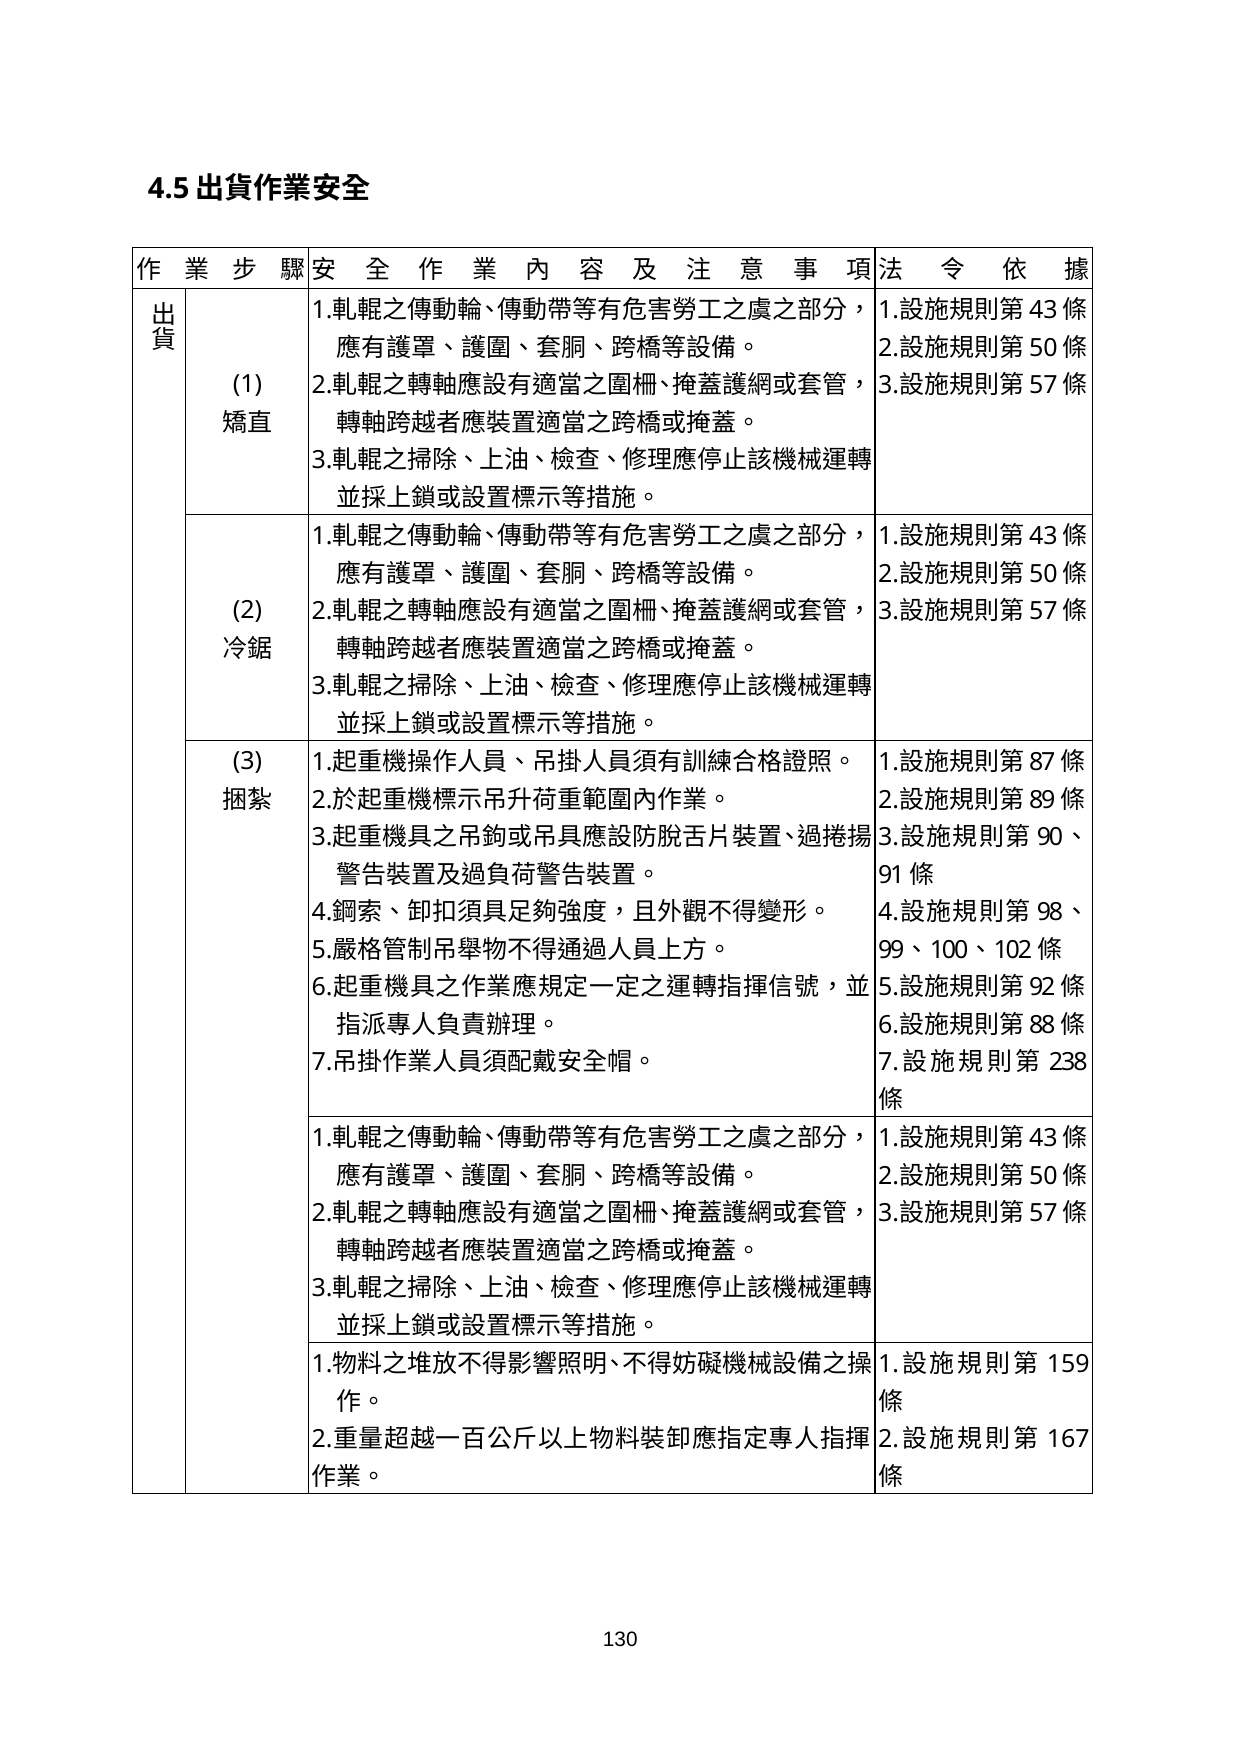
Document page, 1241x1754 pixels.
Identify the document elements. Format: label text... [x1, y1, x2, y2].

table_cell 出貨 [133, 289, 185, 1493]
table_cell 1.設施規則第43條 2.設施規則第50條 3.設施規則第57條 [876, 515, 1092, 740]
table_cell 1.設施規則第43條 2.設施規則第50條 3.設施規則第57條 [876, 1117, 1092, 1342]
table_cell (3) 捆紮 [186, 741, 308, 1493]
table_cell 1.軋輥之傳動輪、傳動帶等有危害勞工之虞之部分，應有護罩、護圍、套胴、跨橋等設備。 2.軋輥之轉軸應設有適當之圍柵、掩蓋護網或套管，轉軸跨越者應裝置適當之跨橋或掩蓋。 3.軋輥之掃除、上油、檢查、修理應停止該機械運轉並採上鎖或設置標示等措施。 [309, 515, 874, 740]
table_cell 1.設施規則第43條 2.設施規則第50條 3.設施規則第57條 [876, 289, 1092, 514]
text 4.5出貨作業安全 [148, 164, 1092, 207]
table_cell 1.物料之堆放不得影響照明、不得妨礙機械設備之操作。 2.重量超越一百公斤以上物料裝卸應指定專人指揮作業。 [309, 1343, 874, 1493]
table_header 作業步驟 [133, 248, 308, 288]
table_cell 1.軋輥之傳動輪、傳動帶等有危害勞工之虞之部分，應有護罩、護圍、套胴、跨橋等設備。 2.軋輥之轉軸應設有適當之圍柵、掩蓋護網或套管，轉軸跨越者應裝置適當之跨橋或掩蓋。 3.軋輥之掃除、上油、檢查、修理應停止該機械運轉並採上鎖或設置標示等措施。 [309, 289, 874, 514]
table_header 法令依據 [876, 248, 1092, 288]
table_cell 1.起重機操作人員、吊掛人員須有訓練合格證照。 2.於起重機標示吊升荷重範圍內作業。 3.起重機具之吊鉤或吊具應設防脫舌片裝置、過捲揚警告裝置及過負荷警告裝置。 4.鋼索、卸扣須具足夠強度，且外觀不得變形。 5.嚴格管制吊舉物不得通過人員上方。 6.起重機具之作業應規定一定之運轉指揮信號，並指派專人負責辦理。 7.吊掛作業人員須配戴安全帽。 [309, 741, 874, 1116]
table_cell 1.設施規則第87條 2.設施規則第89條 3.設施規則第90、91條 4.設施規則第98、99、100、102條 5.設施規則第92條 6.設施規則第88條 7.設施規則第238條 [876, 741, 1092, 1116]
table_cell 1.軋輥之傳動輪、傳動帶等有危害勞工之虞之部分，應有護罩、護圍、套胴、跨橋等設備。 2.軋輥之轉軸應設有適當之圍柵、掩蓋護網或套管，轉軸跨越者應裝置適當之跨橋或掩蓋。 3.軋輥之掃除、上油、檢查、修理應停止該機械運轉並採上鎖或設置標示等措施。 [309, 1117, 874, 1342]
table_cell 1.設施規則第159條 2.設施規則第167條 [876, 1343, 1092, 1493]
table_cell (1) 矯直 [186, 289, 308, 514]
table_cell (2) 冷鋸 [186, 515, 308, 740]
table_header 安全作業內容及注意事項 [309, 248, 874, 288]
